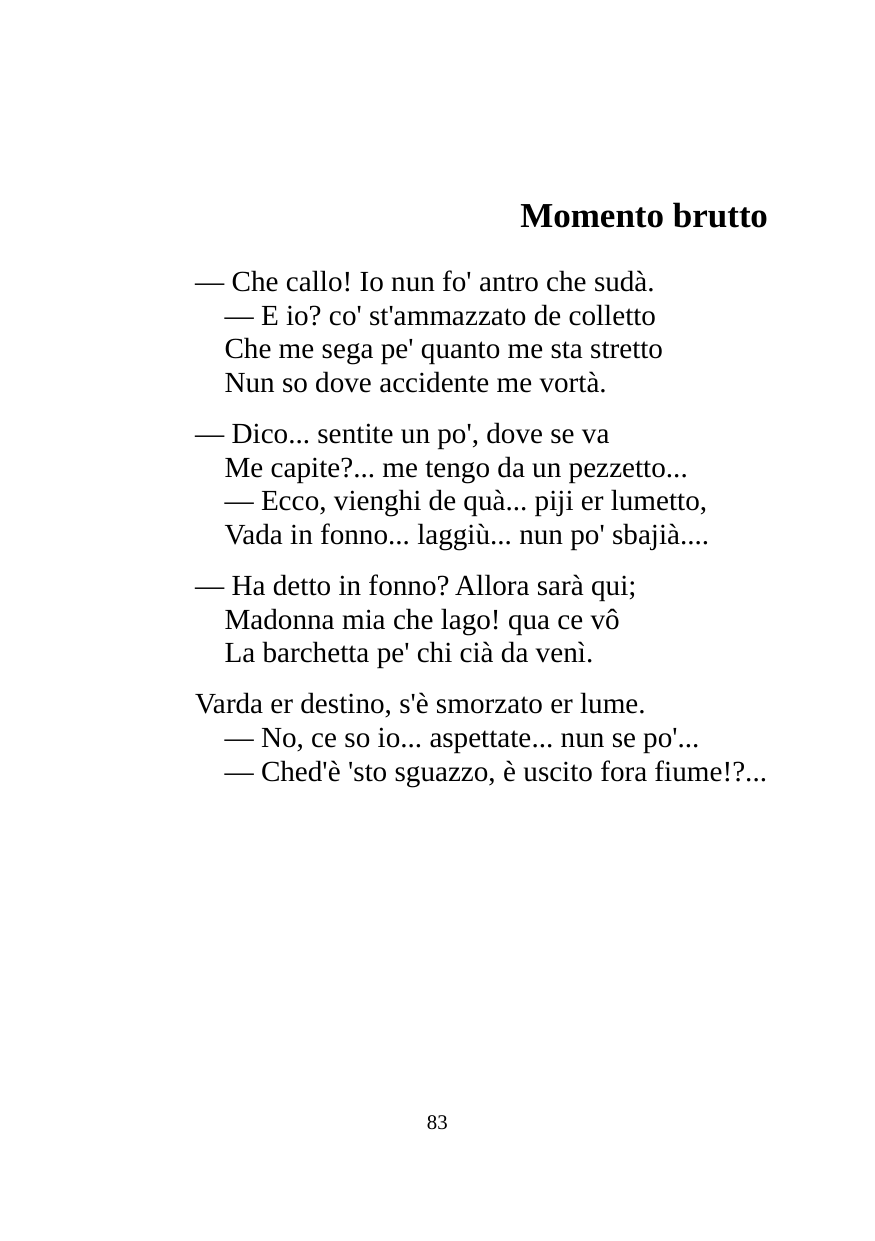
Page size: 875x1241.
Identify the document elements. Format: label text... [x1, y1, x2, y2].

text — Che callo! Io nun fo' antro che sudà. — E io? co' st'ammazzato de colletto Che me sega pe' quanto me sta stretto Nun so dove accidente me vortà. [195, 264, 768, 399]
text Varda er destino, s'è smorzato er lume. — No, ce so io... aspettate... nun se po'... — Ched'è 'sto sguazzo, è uscito fora fiume!?... [195, 687, 768, 787]
subtitle Momento brutto [106, 195, 768, 235]
text — Ha detto in fonno? Allora sarà qui; Madonna mia che lago! qua ce vô La barchetta pe' chi cià da venì. [195, 568, 768, 669]
text — Dico... sentite un po', dove se va Me capite?... me tengo da un pezzetto... — Ecco, vienghi de quà... piji er lumetto, Vada in fonno... laggiù... nun po' sbajià.... [195, 416, 768, 551]
